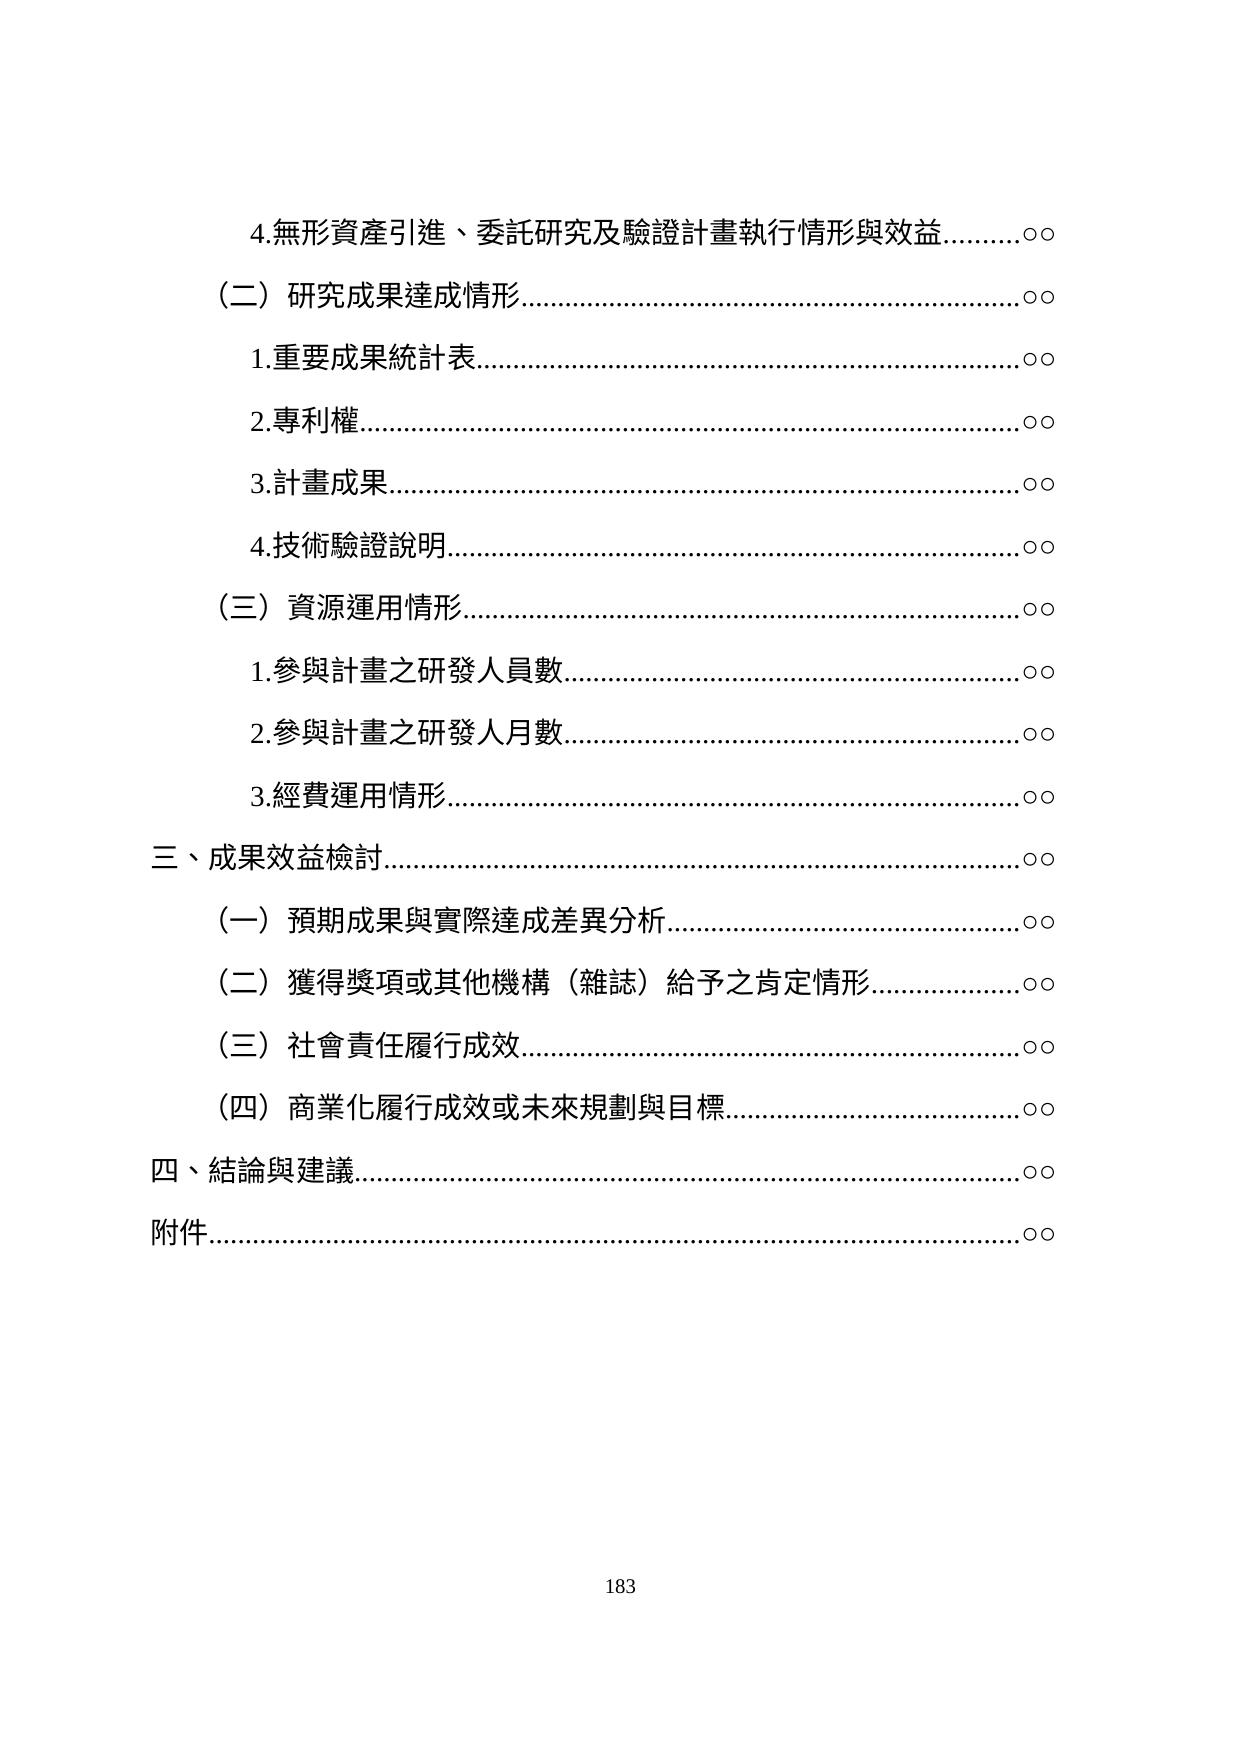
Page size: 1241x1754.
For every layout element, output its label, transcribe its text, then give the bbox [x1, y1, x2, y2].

text （二）研究成果達成情形 ○○ [200, 252, 1090, 314]
text 3.經費運用情形 ○○ [250, 752, 1090, 814]
text （三）社會責任履行成效 ○○ [200, 1002, 1090, 1064]
text 附件 ○○ [150, 1189, 1090, 1252]
text 3.計畫成果 ○○ [250, 439, 1090, 502]
text 4.技術驗證說明 ○○ [250, 502, 1090, 564]
text （四）商業化履行成效或未來規劃與目標 ○○ [200, 1064, 1090, 1127]
text （一）預期成果與實際達成差異分析 ○○ [200, 877, 1090, 939]
text 4.無形資產引進、委託研究及驗證計畫執行情形與效益 ○○ [250, 189, 1090, 252]
text 四、結論與建議 ○○ [150, 1127, 1090, 1189]
text （二）獲得獎項或其他機構（雜誌）給予之肯定情形 ○○ [200, 939, 1090, 1002]
text 2.參與計畫之研發人月數 ○○ [250, 689, 1090, 752]
text 2.專利權 ○○ [250, 377, 1090, 439]
text 三、成果效益檢討 ○○ [150, 814, 1090, 877]
text 1.重要成果統計表 ○○ [250, 314, 1090, 377]
text （三）資源運用情形 ○○ [200, 564, 1090, 627]
text 1.參與計畫之研發人員數 ○○ [250, 627, 1090, 689]
